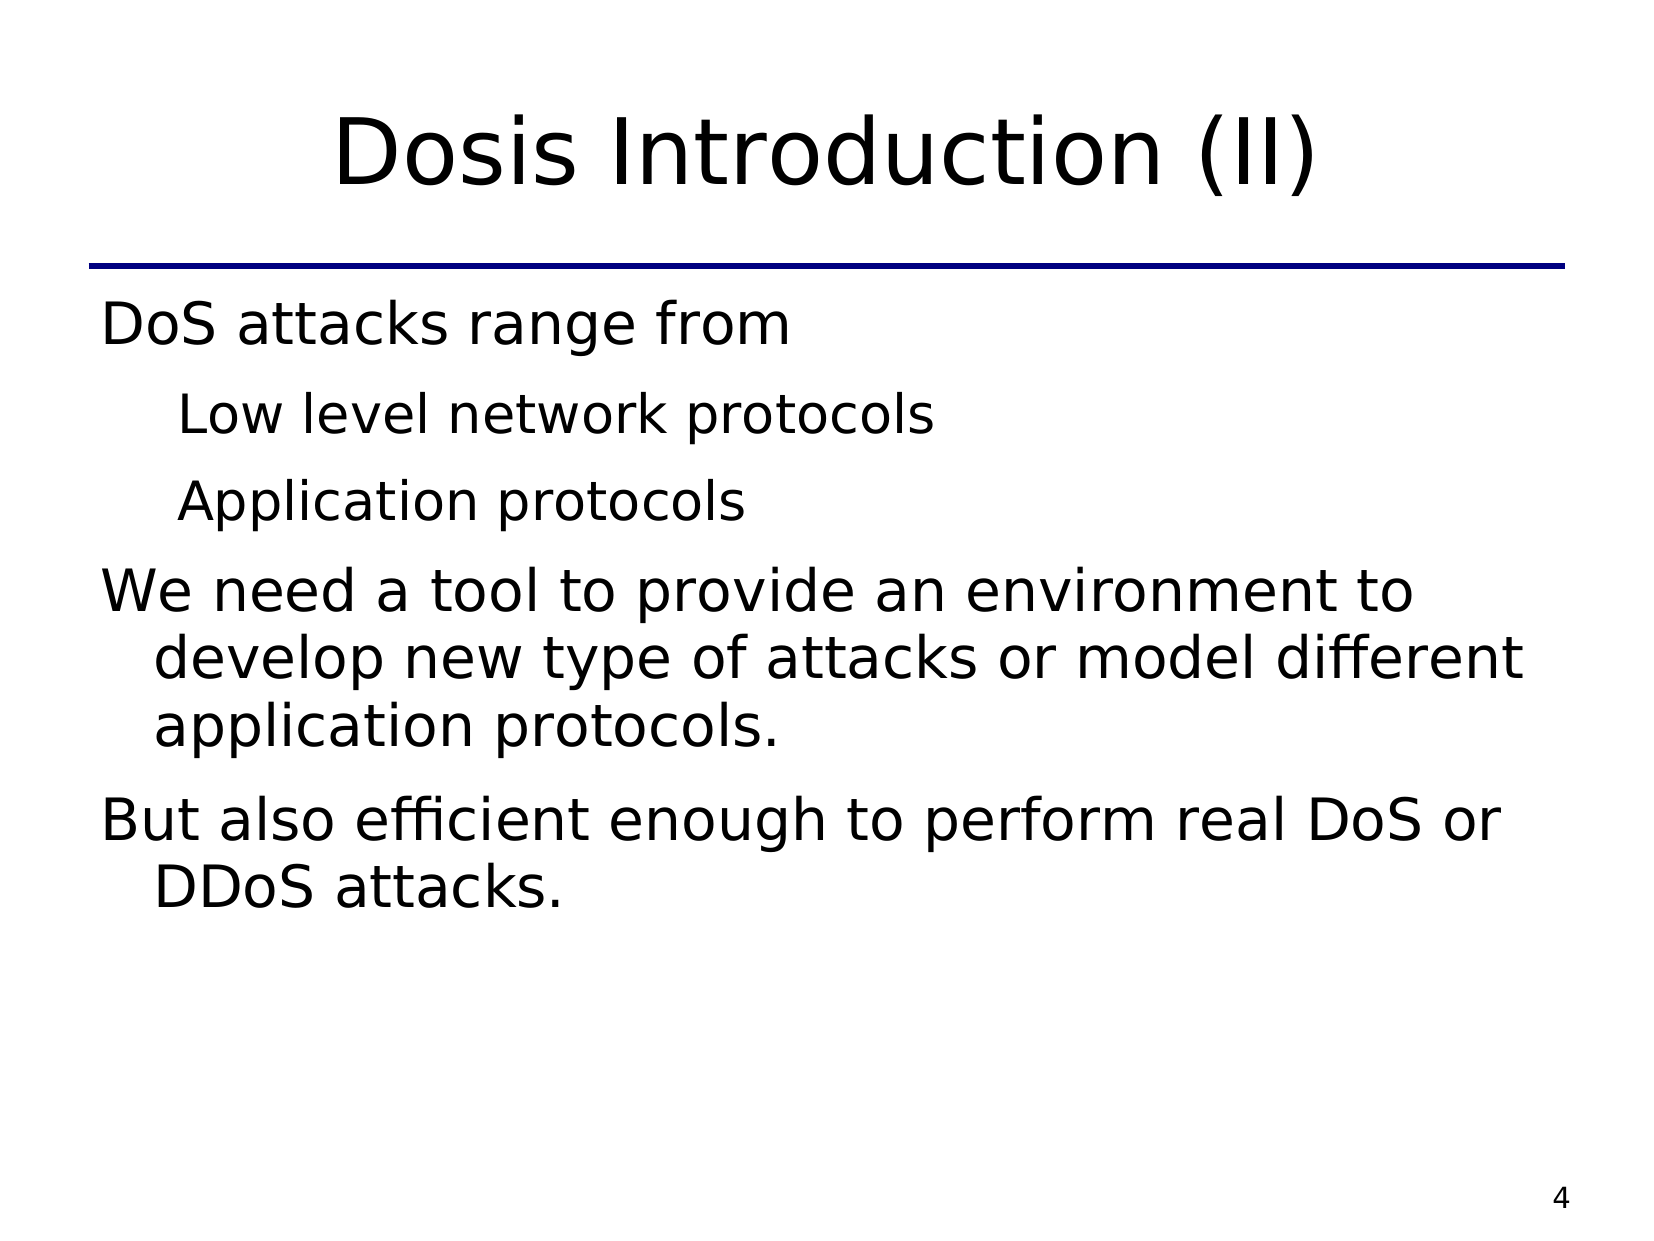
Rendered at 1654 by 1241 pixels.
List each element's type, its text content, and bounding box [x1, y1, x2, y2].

list DoS attacks range from Low level network protocols Application protocols We need a tool to provide an environment to develop new type of attacks or model different application protocols. But also efficient enough to perform real DoS or DDoS attacks. [82, 290, 1571, 1109]
title Dosis Introduction (II) [82, 49, 1571, 257]
